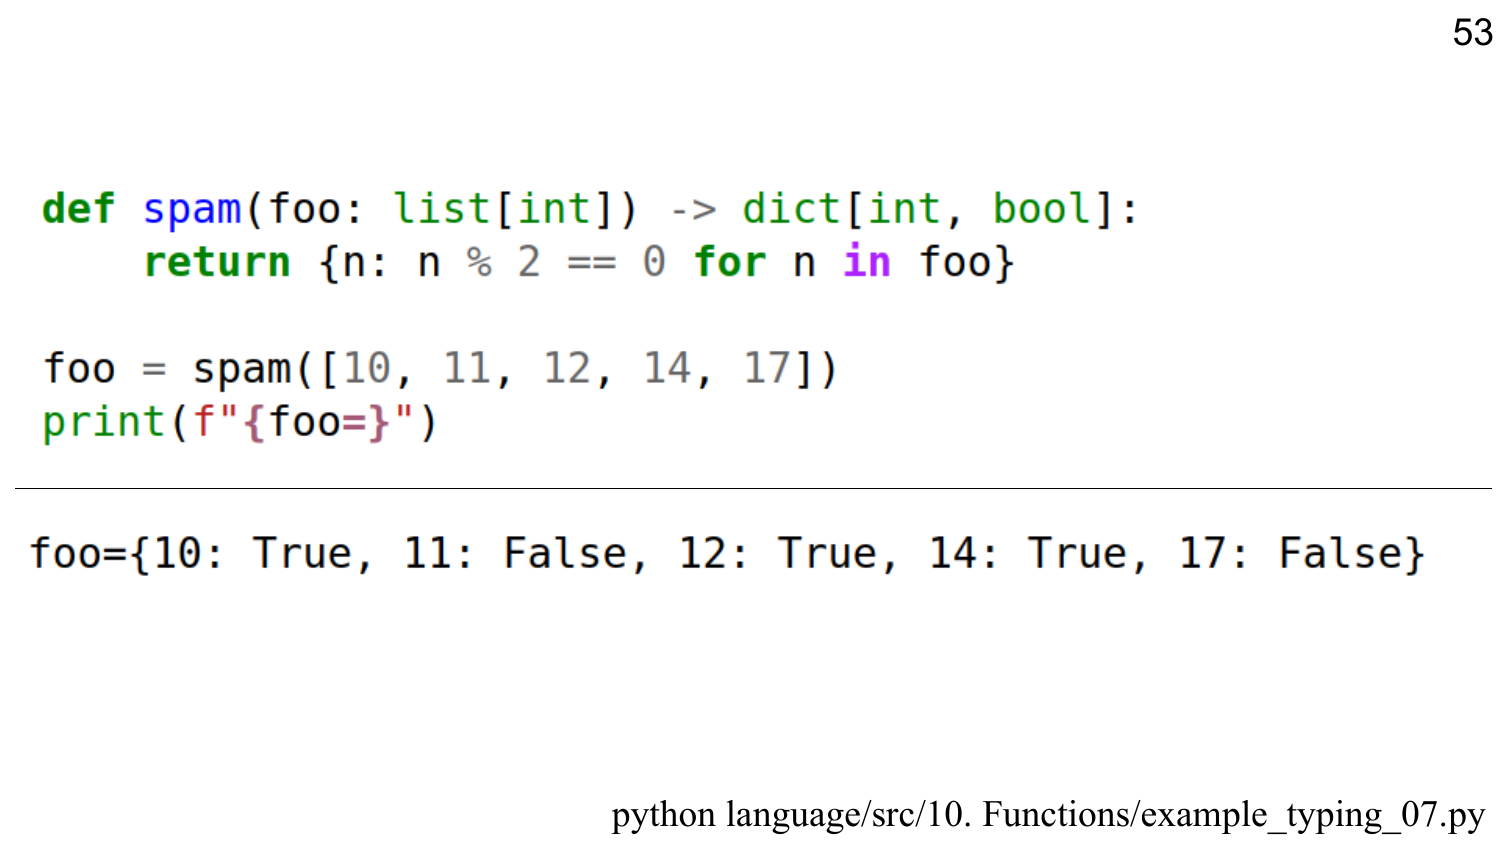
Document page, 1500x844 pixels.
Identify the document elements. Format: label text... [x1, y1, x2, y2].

text_box python language/src/10. Functions/example_typing_07.py [611, 781, 1500, 842]
picture [20, 521, 1436, 590]
picture [28, 173, 1146, 458]
